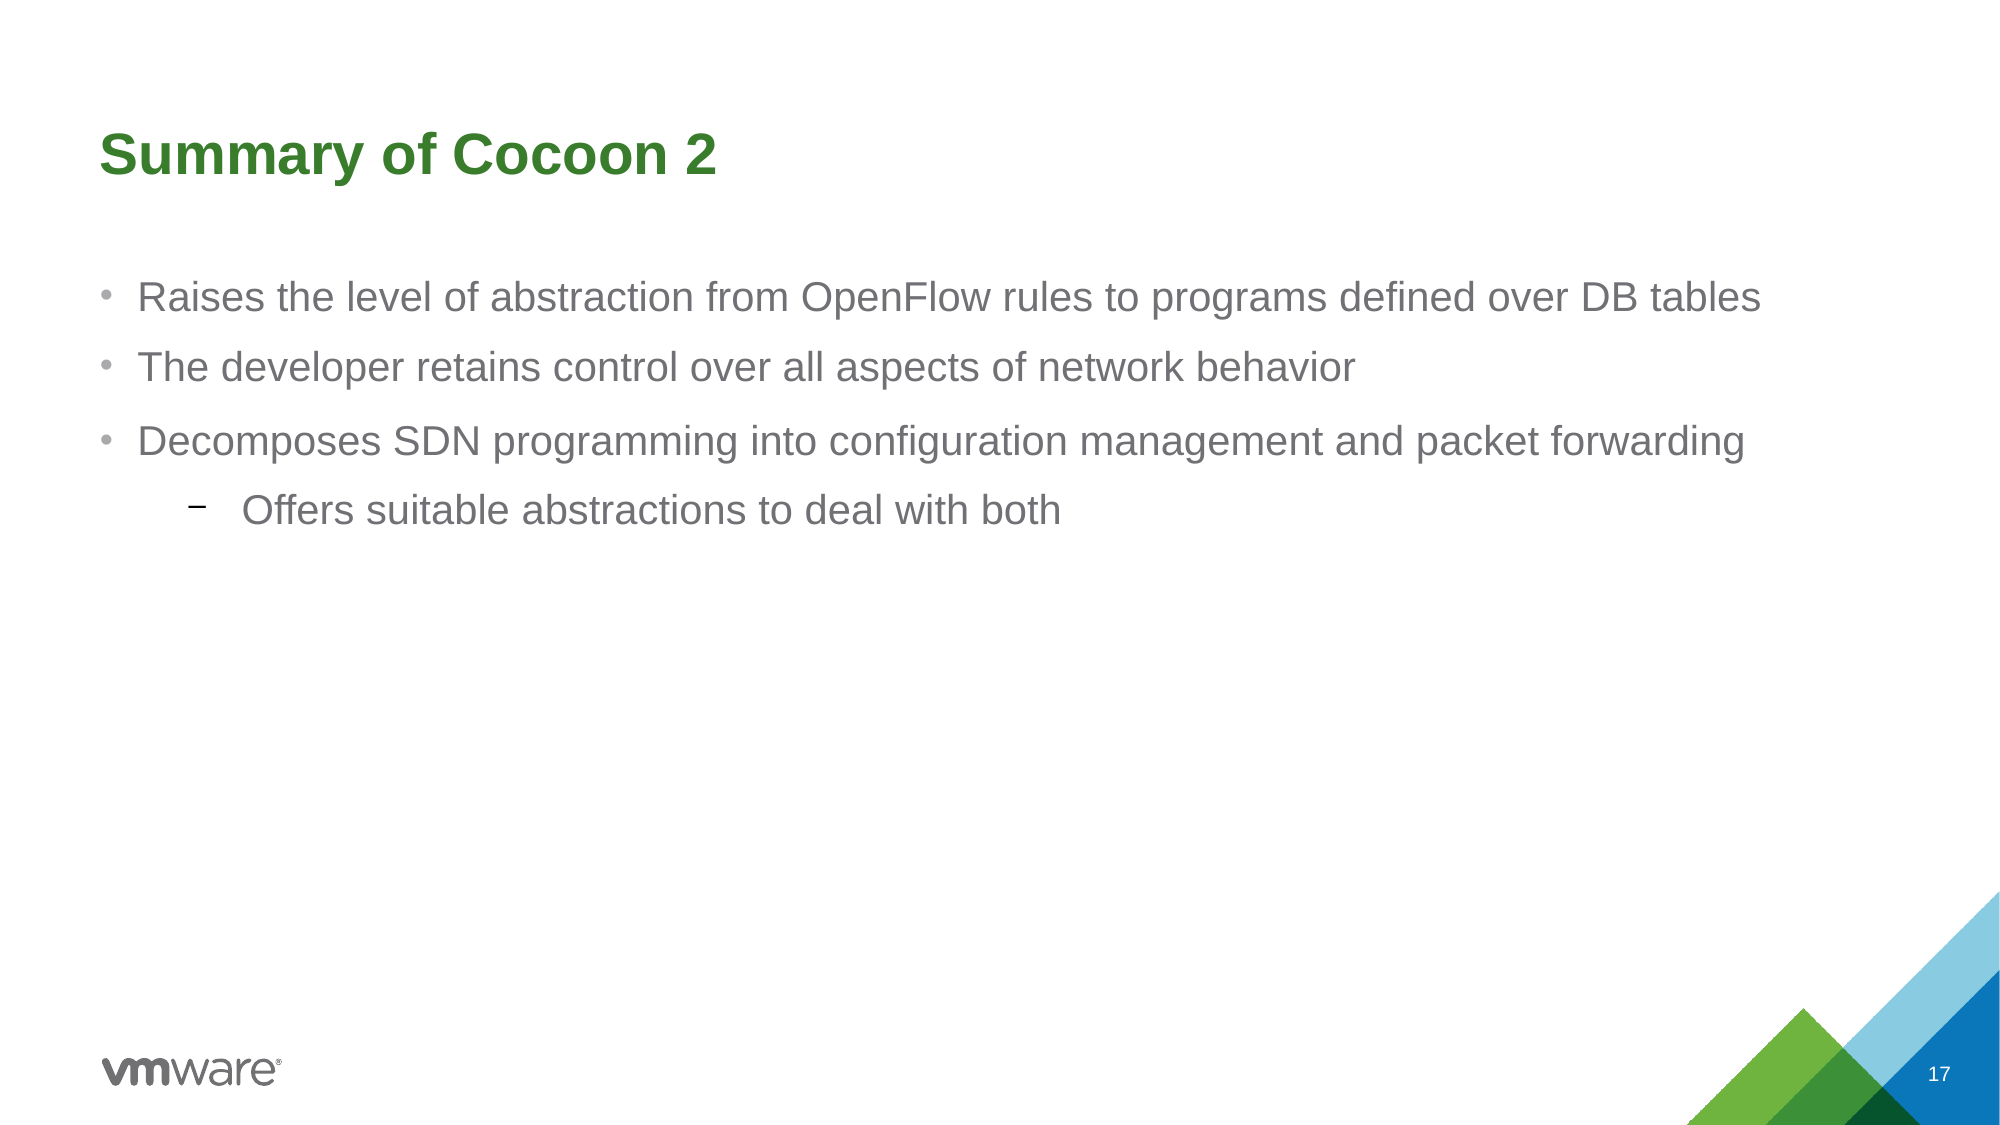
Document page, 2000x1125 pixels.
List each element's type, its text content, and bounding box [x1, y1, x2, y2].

title Summary of Cocoon 2 [100, 54, 1900, 188]
slide_number [1902, 1060, 1977, 1085]
list Raises the level of abstraction from OpenFlow rules to programs defined over DB tables The developer retains control over all aspects of network behavior Decomposes SDN programming into configuration management and packet forwarding Offers suitable abstractions to deal with both [99, 275, 1900, 988]
picture [1674, 887, 2000, 1125]
